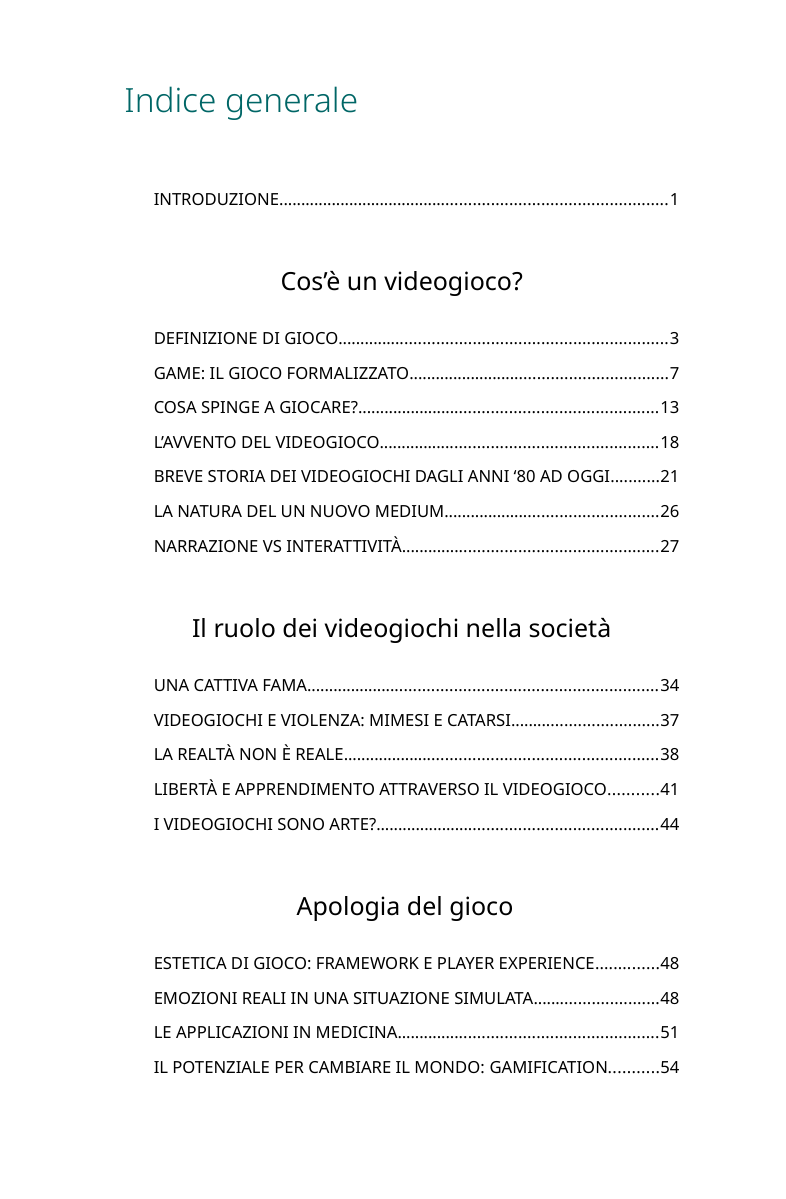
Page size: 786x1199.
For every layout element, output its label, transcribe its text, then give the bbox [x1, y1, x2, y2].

text Emozioni reali in una situazione simulata 48 [153, 986, 679, 1009]
text Definizione di gioco 3 [153, 327, 679, 349]
text Il potenziale per cambiare il mondo: gamification 54 [153, 1056, 679, 1078]
text I videogiochi sono arte? 44 [153, 812, 679, 835]
text Game: il gioco formalizzato 7 [153, 361, 679, 384]
text Cosa spinge a giocare? 13 [153, 396, 679, 419]
text Narrazione vs interattività 27 [153, 534, 679, 557]
text Libertà e apprendimento attraverso il videogioco 41 [153, 778, 679, 800]
text Le applicazioni in medicina 51 [153, 1021, 679, 1044]
text Una cattiva fama 34 [153, 674, 679, 697]
text Estetica di gioco: framework e player experience 48 [153, 952, 679, 974]
text Breve storia dei videogiochi dagli anni ‘80 ad oggi 21 [153, 465, 679, 488]
text La natura del un nuovo medium 26 [153, 500, 679, 522]
subtitle Indice generale [124, 77, 679, 122]
text La realtà non è reale 38 [153, 743, 679, 766]
text Introduzione 1 [153, 187, 679, 210]
text L’avvento del videogioco 18 [153, 431, 679, 453]
text Videogiochi e violenza: mimesi e catarsi 37 [153, 708, 679, 731]
text Il ruolo dei videogiochi nella società [124, 610, 679, 644]
text Apologia del gioco [124, 888, 679, 922]
text Cos’è un videogioco? [124, 263, 679, 297]
